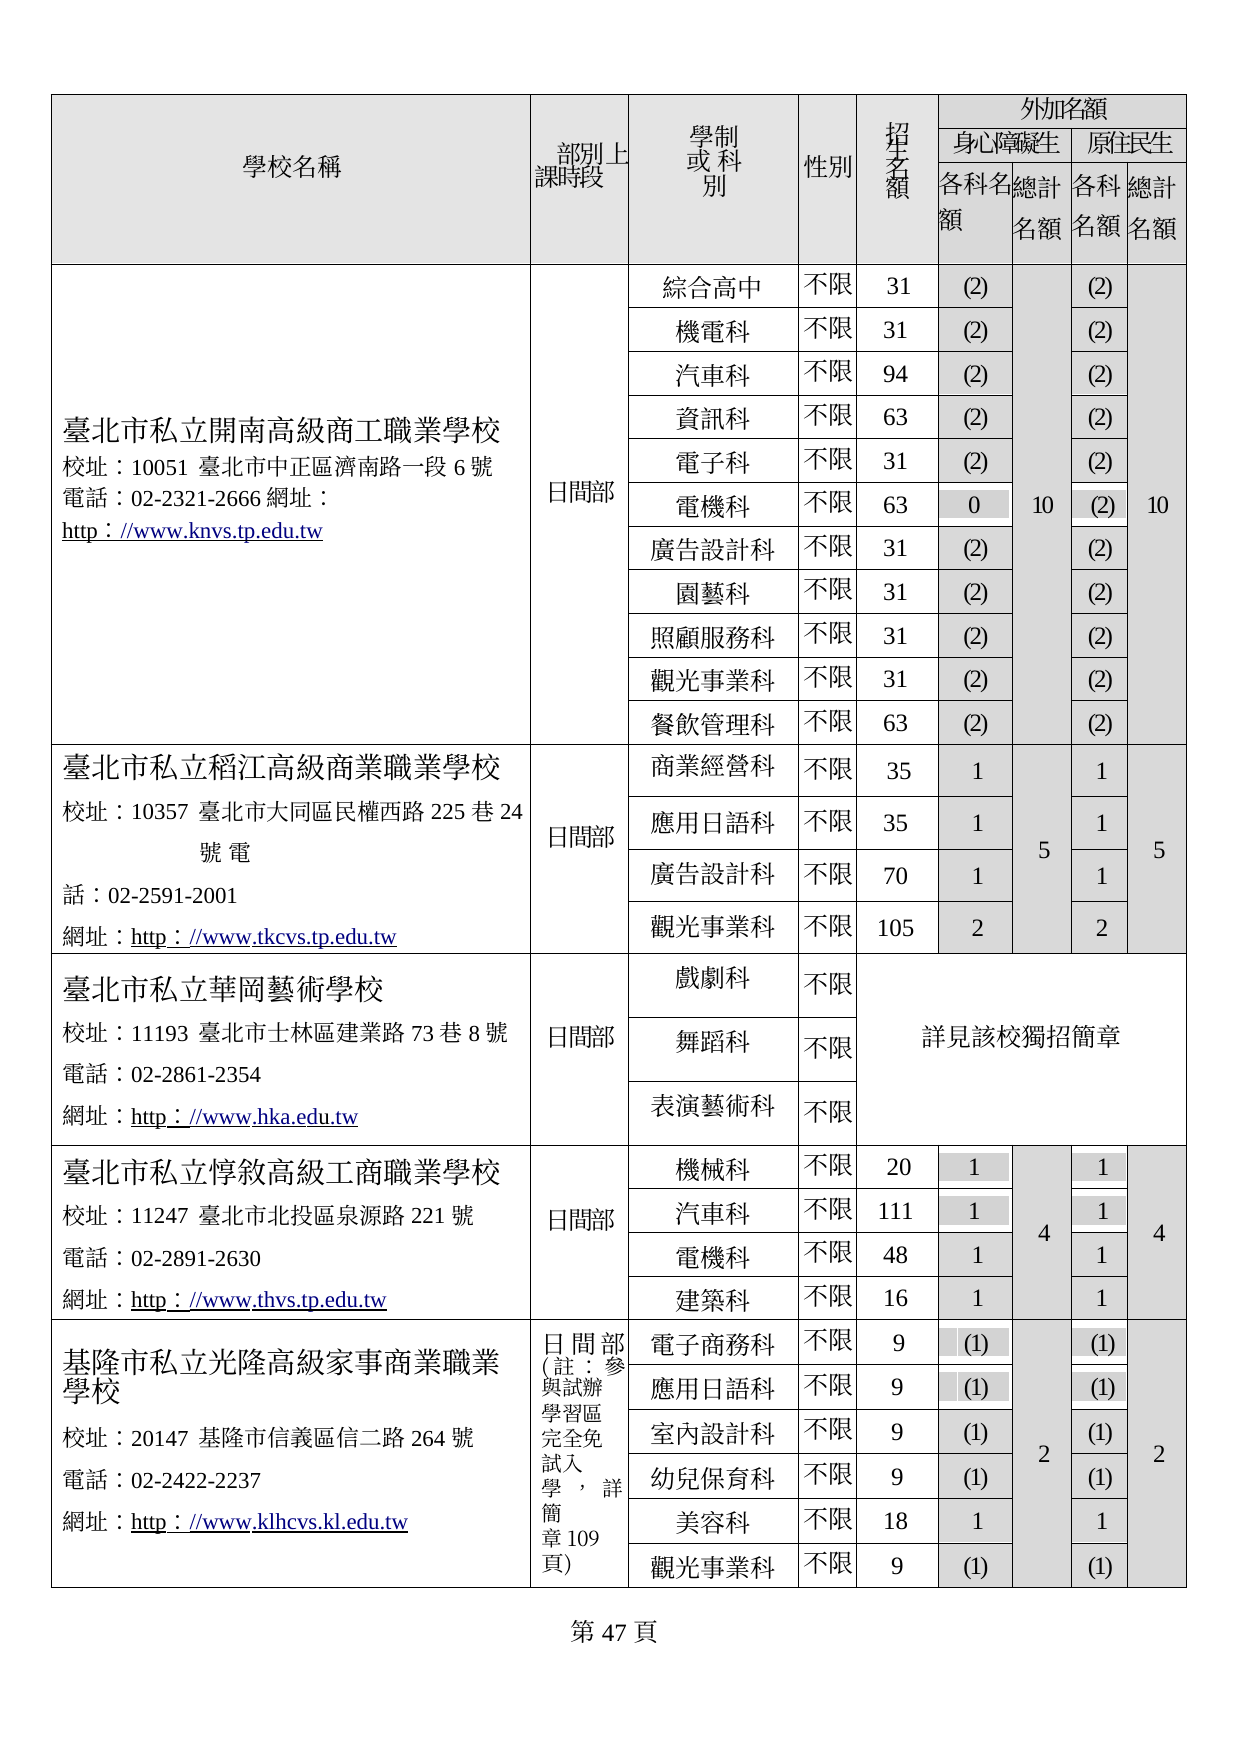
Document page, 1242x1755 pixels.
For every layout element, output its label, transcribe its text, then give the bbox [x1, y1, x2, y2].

table_cell 1 [1072, 797, 1127, 849]
table_cell 不限 [799, 439, 856, 482]
table_cell (2) [939, 439, 1012, 482]
table_cell 不限 [799, 1018, 856, 1081]
table_cell 戲劇科 [629, 954, 798, 1017]
table_cell 不限 [799, 1146, 856, 1188]
table_cell 觀光事業科 [629, 1544, 798, 1587]
table_cell (2) [939, 396, 1012, 438]
table_cell 35 [857, 745, 938, 796]
table_cell 4 [1013, 1146, 1071, 1319]
table_cell 不限 [799, 954, 856, 1017]
table_cell 各科名額 [1072, 163, 1127, 263]
table_cell 9 [857, 1320, 938, 1364]
table_cell 電機科 [629, 483, 798, 526]
table_cell 31 [857, 439, 938, 482]
table_cell (1) [939, 1320, 1012, 1364]
table_cell 4 [1128, 1146, 1186, 1319]
table_cell 不限 [799, 1544, 856, 1587]
table_cell 園藝科 [629, 570, 798, 613]
table_cell 94 [857, 352, 938, 394]
table_cell 31 [857, 570, 938, 613]
table_cell 臺北市私立華岡藝術學校 校址：11193 臺北市士林區建業路 73 巷 8 號 電話：02-2861-2354 網址：http：//www.hka.edu.tw [52, 954, 530, 1144]
table_cell 1 [939, 1499, 1012, 1542]
table_cell 31 [857, 527, 938, 569]
table_header 性別 [799, 95, 856, 263]
table_cell 1 [1072, 1146, 1127, 1188]
table_cell 日間部 [531, 1146, 628, 1319]
table_cell 不限 [799, 1189, 856, 1232]
table_cell 不限 [799, 1454, 856, 1498]
table_cell 1 [1072, 1277, 1127, 1319]
table_cell 日間部 (註：參 與試辦 學習區 完全免 試入 學，詳簡 章 109 頁) [531, 1320, 628, 1587]
table_cell 9 [857, 1544, 938, 1587]
table_cell 觀光事業科 [629, 658, 798, 700]
table_cell 總計名額 [1128, 163, 1186, 263]
table_cell 身心障礙生 [939, 129, 1071, 162]
table_cell 各科名額 [939, 163, 1012, 263]
table_cell 31 [857, 265, 938, 307]
table_header 學校名稱 [52, 95, 530, 263]
table_cell 2 [1013, 1320, 1071, 1587]
table_cell (1) [939, 1454, 1012, 1498]
table_cell (2) [1072, 658, 1127, 700]
table_cell 1 [939, 1277, 1012, 1319]
table_cell 日間部 [531, 745, 628, 953]
table_cell 10 [1128, 265, 1186, 744]
table_cell 35 [857, 797, 938, 849]
table_cell 幼兒保育科 [629, 1454, 798, 1498]
table_cell (1) [1072, 1320, 1127, 1364]
table_cell 18 [857, 1499, 938, 1542]
table_cell 室內設計科 [629, 1410, 798, 1453]
table_header 學制 或 科別 [629, 95, 798, 263]
table_cell (2) [1072, 483, 1127, 526]
table_cell 不限 [799, 1233, 856, 1276]
table_cell 機電科 [629, 308, 798, 351]
table_cell 10 [1013, 265, 1071, 744]
table_cell 31 [857, 614, 938, 657]
table_header 招 生 名 額 [857, 95, 938, 263]
table_cell 資訊科 [629, 396, 798, 438]
table_header 外加名額 [939, 95, 1186, 128]
table_cell (2) [1072, 396, 1127, 438]
table_cell 機械科 [629, 1146, 798, 1188]
table_cell 1 [939, 1146, 1012, 1188]
table_cell 餐飲管理科 [629, 701, 798, 744]
table_cell 商業經營科 [629, 745, 798, 796]
table_cell 1 [939, 850, 1012, 901]
table_cell 1 [1072, 1189, 1127, 1232]
table_cell 應用日語科 [629, 1365, 798, 1409]
table_cell 1 [1072, 1233, 1127, 1276]
table_cell (1) [939, 1544, 1012, 1587]
table_cell 不限 [799, 1320, 856, 1364]
table_cell 不限 [799, 701, 856, 744]
table_cell 照顧服務科 [629, 614, 798, 657]
table_cell 1 [1072, 850, 1127, 901]
table_cell (2) [939, 658, 1012, 700]
table_cell 48 [857, 1233, 938, 1276]
table_cell (2) [939, 614, 1012, 657]
table_cell 不限 [799, 265, 856, 307]
table_cell 不限 [799, 745, 856, 796]
table_cell (2) [1072, 352, 1127, 394]
table_cell (1) [939, 1410, 1012, 1453]
table_cell (2) [939, 701, 1012, 744]
table_cell (1) [1072, 1410, 1127, 1453]
table_cell 原住民生 [1072, 129, 1186, 162]
table_cell 舞蹈科 [629, 1018, 798, 1081]
table_cell 5 [1013, 745, 1071, 953]
table_cell 31 [857, 658, 938, 700]
table_cell (2) [1072, 265, 1127, 307]
table_cell 63 [857, 483, 938, 526]
table_cell (2) [1072, 570, 1127, 613]
table_cell 63 [857, 396, 938, 438]
table_cell 綜合高中 [629, 265, 798, 307]
table_cell 不限 [799, 902, 856, 953]
table_cell 基隆市私立光隆高級家事商業職業 學校 校址：20147 基隆市信義區信二路 264 號 電話：02-2422-2237 網址：http：//www.klhcvs.kl.edu.tw [52, 1320, 530, 1587]
table_cell (2) [1072, 439, 1127, 482]
table_cell 1 [939, 797, 1012, 849]
table_cell 不限 [799, 614, 856, 657]
table_cell 廣告設計科 [629, 527, 798, 569]
table_cell 電機科 [629, 1233, 798, 1276]
table_cell 美容科 [629, 1499, 798, 1542]
table_cell 電子科 [629, 439, 798, 482]
table_cell 不限 [799, 1365, 856, 1409]
table_cell 建築科 [629, 1277, 798, 1319]
table_cell (2) [939, 308, 1012, 351]
table_cell 9 [857, 1454, 938, 1498]
table_cell 111 [857, 1189, 938, 1232]
table_cell 表演藝術科 [629, 1082, 798, 1144]
table_cell 臺北市私立惇敘高級工商職業學校 校址：11247 臺北市北投區泉源路 221 號 電話：02-2891-2630 網址：http：//www.thvs.tp.edu.tw [52, 1146, 530, 1319]
table_cell 1 [939, 745, 1012, 796]
table_cell (2) [939, 265, 1012, 307]
table_cell 不限 [799, 1410, 856, 1453]
table_cell 日間部 [531, 265, 628, 744]
table_cell 應用日語科 [629, 797, 798, 849]
table_cell 5 [1128, 745, 1186, 953]
table_cell (1) [1072, 1544, 1127, 1587]
table_cell (2) [1072, 308, 1127, 351]
table_cell (2) [1072, 527, 1127, 569]
table_cell (1) [1072, 1454, 1127, 1498]
table_cell 2 [1128, 1320, 1186, 1587]
table_cell 詳見該校獨招簡章 [857, 954, 1186, 1144]
table_cell (2) [1072, 614, 1127, 657]
table_cell 1 [1072, 745, 1127, 796]
table_cell 1 [939, 1189, 1012, 1232]
table_cell 不限 [799, 1499, 856, 1542]
table_cell 汽車科 [629, 352, 798, 394]
table_cell 20 [857, 1146, 938, 1188]
table_cell 不限 [799, 483, 856, 526]
table_cell (1) [1072, 1365, 1127, 1409]
table_cell (1) [939, 1365, 1012, 1409]
table_header 部別 上課時段 [531, 95, 628, 263]
table_cell 不限 [799, 850, 856, 901]
table_cell 不限 [799, 352, 856, 394]
table_cell 不限 [799, 308, 856, 351]
table_cell (2) [939, 570, 1012, 613]
table_cell 70 [857, 850, 938, 901]
table_cell 16 [857, 1277, 938, 1319]
table_cell 1 [939, 1233, 1012, 1276]
table_cell 不限 [799, 570, 856, 613]
table_cell 105 [857, 902, 938, 953]
table_cell 總計名額 [1013, 163, 1071, 263]
table_cell 1 [1072, 1499, 1127, 1542]
table_cell 臺北市私立稻江高級商業職業學校 校址：10357 臺北市大同區民權西路 225 巷 24 號 電話：02-2591-2001 網址：http：//www.tkcvs.tp.edu.tw [52, 745, 530, 953]
table_cell 2 [939, 902, 1012, 953]
table_cell 日間部 [531, 954, 628, 1144]
table_cell (2) [939, 352, 1012, 394]
table_cell 觀光事業科 [629, 902, 798, 953]
table_cell 0 [939, 483, 1012, 526]
table_cell 31 [857, 308, 938, 351]
table_cell 不限 [799, 527, 856, 569]
table_cell 不限 [799, 396, 856, 438]
table_cell 電子商務科 [629, 1320, 798, 1364]
table_cell 不限 [799, 797, 856, 849]
table_cell (2) [1072, 701, 1127, 744]
table_cell 不限 [799, 658, 856, 700]
table_cell 63 [857, 701, 938, 744]
table_cell 2 [1072, 902, 1127, 953]
table_cell 不限 [799, 1277, 856, 1319]
table_cell 9 [857, 1410, 938, 1453]
table_cell 汽車科 [629, 1189, 798, 1232]
table_cell 臺北市私立開南高級商工職業學校 校址：10051 臺北市中正區濟南路一段 6 號 電話：02-2321-2666 網址：http：//www.knvs.tp.edu.tw [52, 265, 530, 744]
table_cell 9 [857, 1365, 938, 1409]
table_cell 不限 [799, 1082, 856, 1144]
table_cell (2) [939, 527, 1012, 569]
table_cell 廣告設計科 [629, 850, 798, 901]
